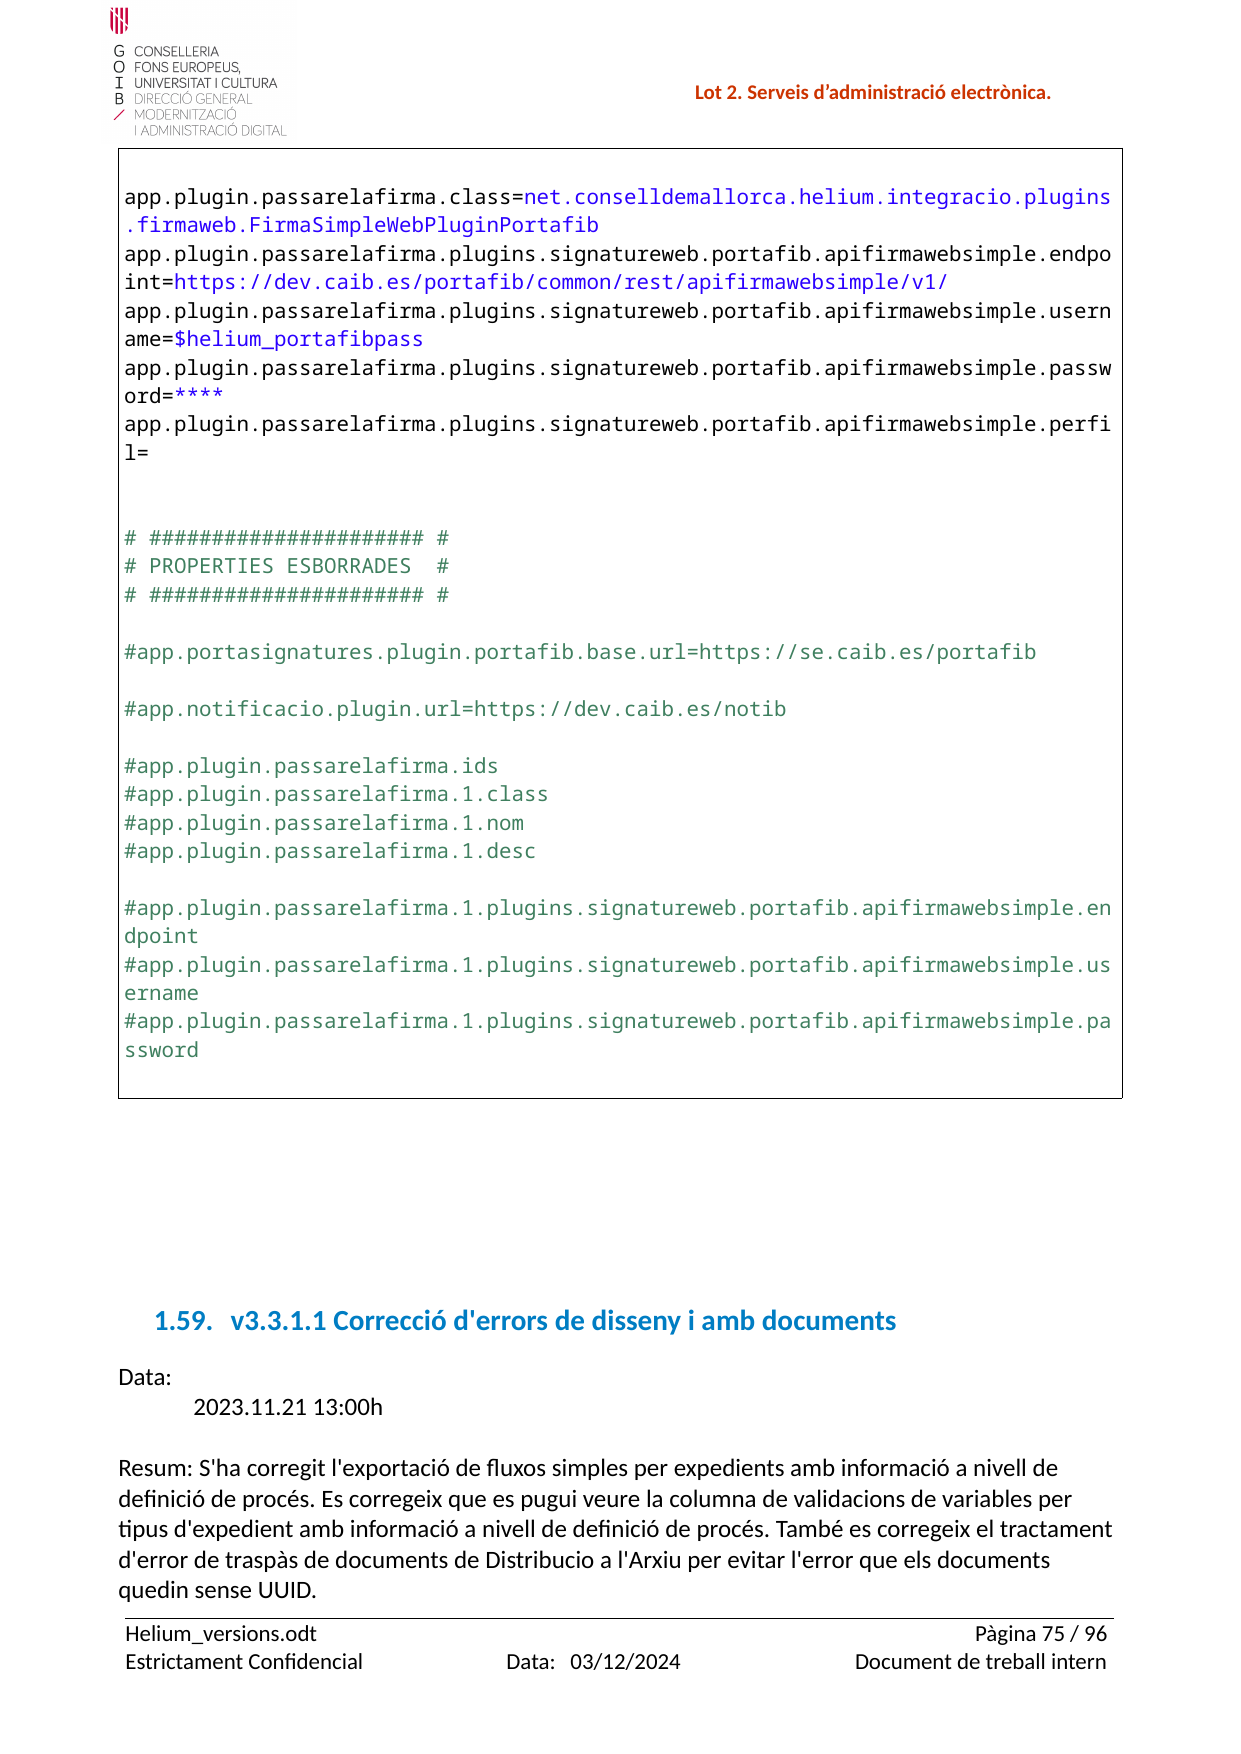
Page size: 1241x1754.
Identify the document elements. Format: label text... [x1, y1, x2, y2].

text 2023.11.21 13:00h [118, 1391, 1122, 1422]
table_header app.plugin.passarelafirma.class=net.conselldemallorca.helium.integracio.plugins.firmaweb.FirmaSimpleWebPluginPortafib app.plugin.passarelafirma.plugins.signatureweb.portafib.apifirmawebsimple.endpoint=https://dev.caib.es/portafib/common/rest/apifirmawebsimple/v1/ app.plugin.passarelafirma.plugins.signatureweb.portafib.apifirmawebsimple.username=$helium_portafibpass app.plugin.passarelafirma.plugins.signatureweb.portafib.apifirmawebsimple.password=**** app.plugin.passarelafirma.plugins.signatureweb.portafib.apifirmawebsimple.perfil= # ###################### # # PROPERTIES ESBORRADES # # ###################### # #app.portasignatures.plugin.portafib.base.url=https://se.caib.es/portafib #app.notificacio.plugin.url=https://dev.caib.es/notib #app.plugin.passarelafirma.ids #app.plugin.passarelafirma.1.class #app.plugin.passarelafirma.1.nom #app.plugin.passarelafirma.1.desc #app.plugin.passarelafirma.1.plugins.signatureweb.portafib.apifirmawebsimple.endpoint #app.plugin.passarelafirma.1.plugins.signatureweb.portafib.apifirmawebsimple.username #app.plugin.passarelafirma.1.plugins.signatureweb.portafib.apifirmawebsimple.password [119, 149, 1122, 1098]
text Resum: S'ha corregit l'exportació de fluxos simples per expedients amb informació a nivell de definició de procés. Es corregeix que es pugui veure la columna de validacions de variables per tipus d'expedient amb informació a nivell de definició de procés. També es corregeix el tractament d'error de traspàs de documents de Distribucio a l'Arxiu per evitar l'error que els documents quedin sense UUID. [118, 1452, 1122, 1605]
text Data: [118, 1361, 1122, 1391]
picture [100, 0, 297, 144]
subtitle v3.3.1.1 Correcció d'errors de disseny i amb documents [153, 1302, 1122, 1337]
